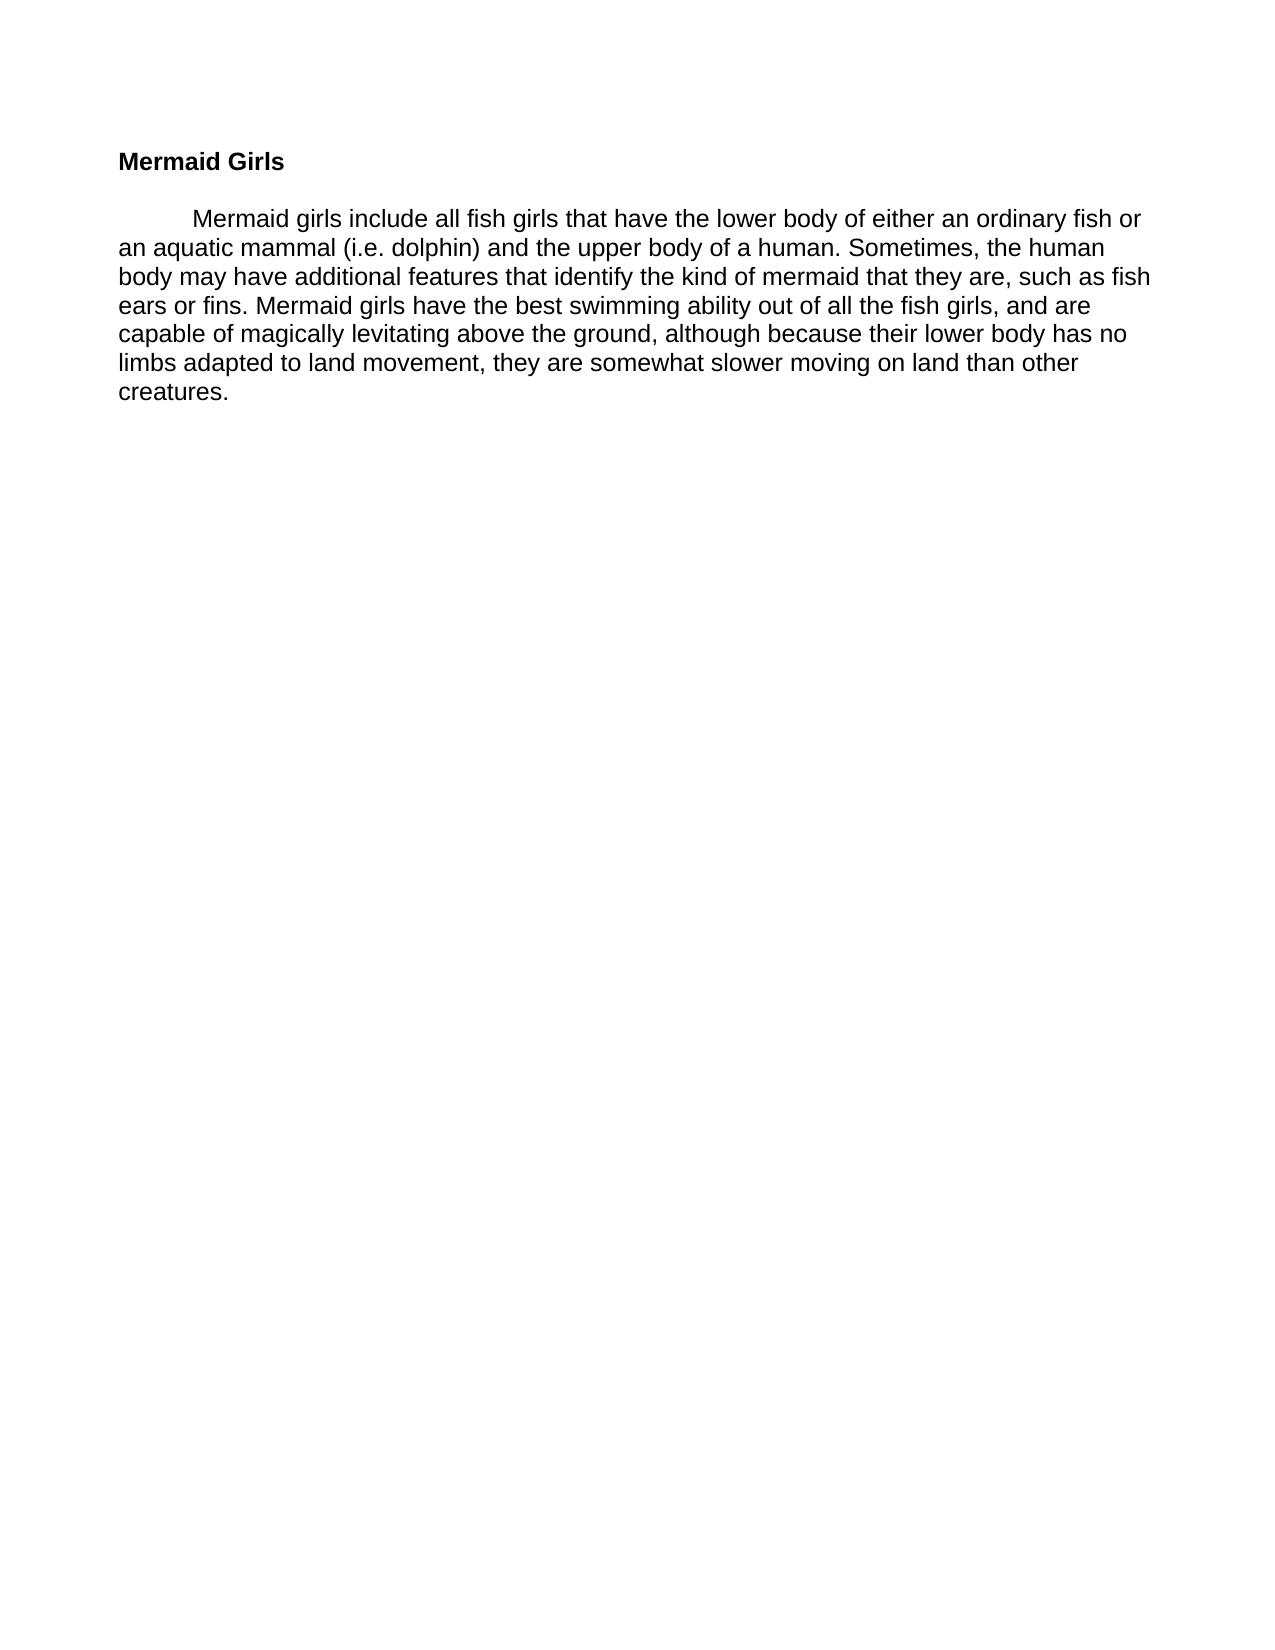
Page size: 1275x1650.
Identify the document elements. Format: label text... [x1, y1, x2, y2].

text Mermaid girls include all fish girls that have the lower body of either an ordinary fish or an aquatic mammal (i.e. dolphin) and the upper body of a human. Sometimes, the human body may have additional features that identify the kind of mermaid that they are, such as fish ears or fins. Mermaid girls have the best swimming ability out of all the fish girls, and are capable of magically levitating above the ground, although because their lower body has no limbs adapted to land movement, they are somewhat slower moving on land than other creatures. [118, 204, 1157, 406]
text Mermaid Girls [118, 147, 1157, 176]
